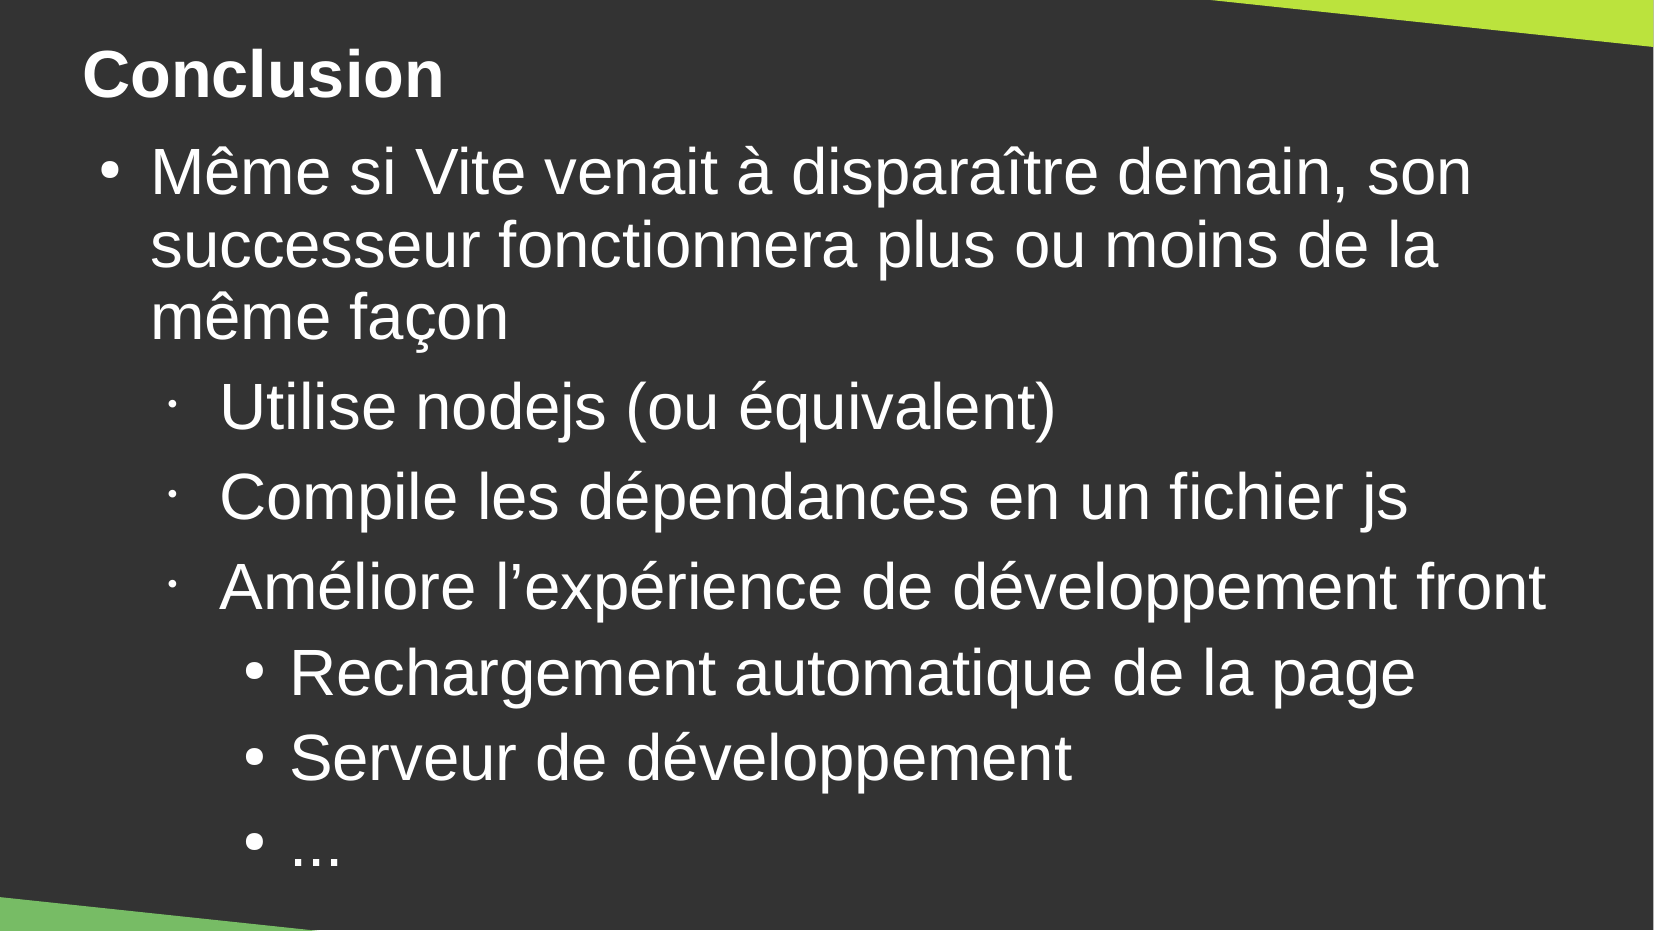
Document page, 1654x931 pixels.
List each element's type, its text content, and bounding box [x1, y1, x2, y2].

text_box [1210, 0, 1654, 48]
title Conclusion [82, 37, 1571, 114]
list Même si Vite venait à disparaître demain, son successeur fonctionnera plus ou moins de la même façon Utilise nodejs (ou équivalent) Compile les dépendances en un fichier js Améliore l’expérience de développement front Rechargement automatique de la page Serveur de développement ... [80, 135, 1620, 886]
text_box [0, 897, 320, 931]
